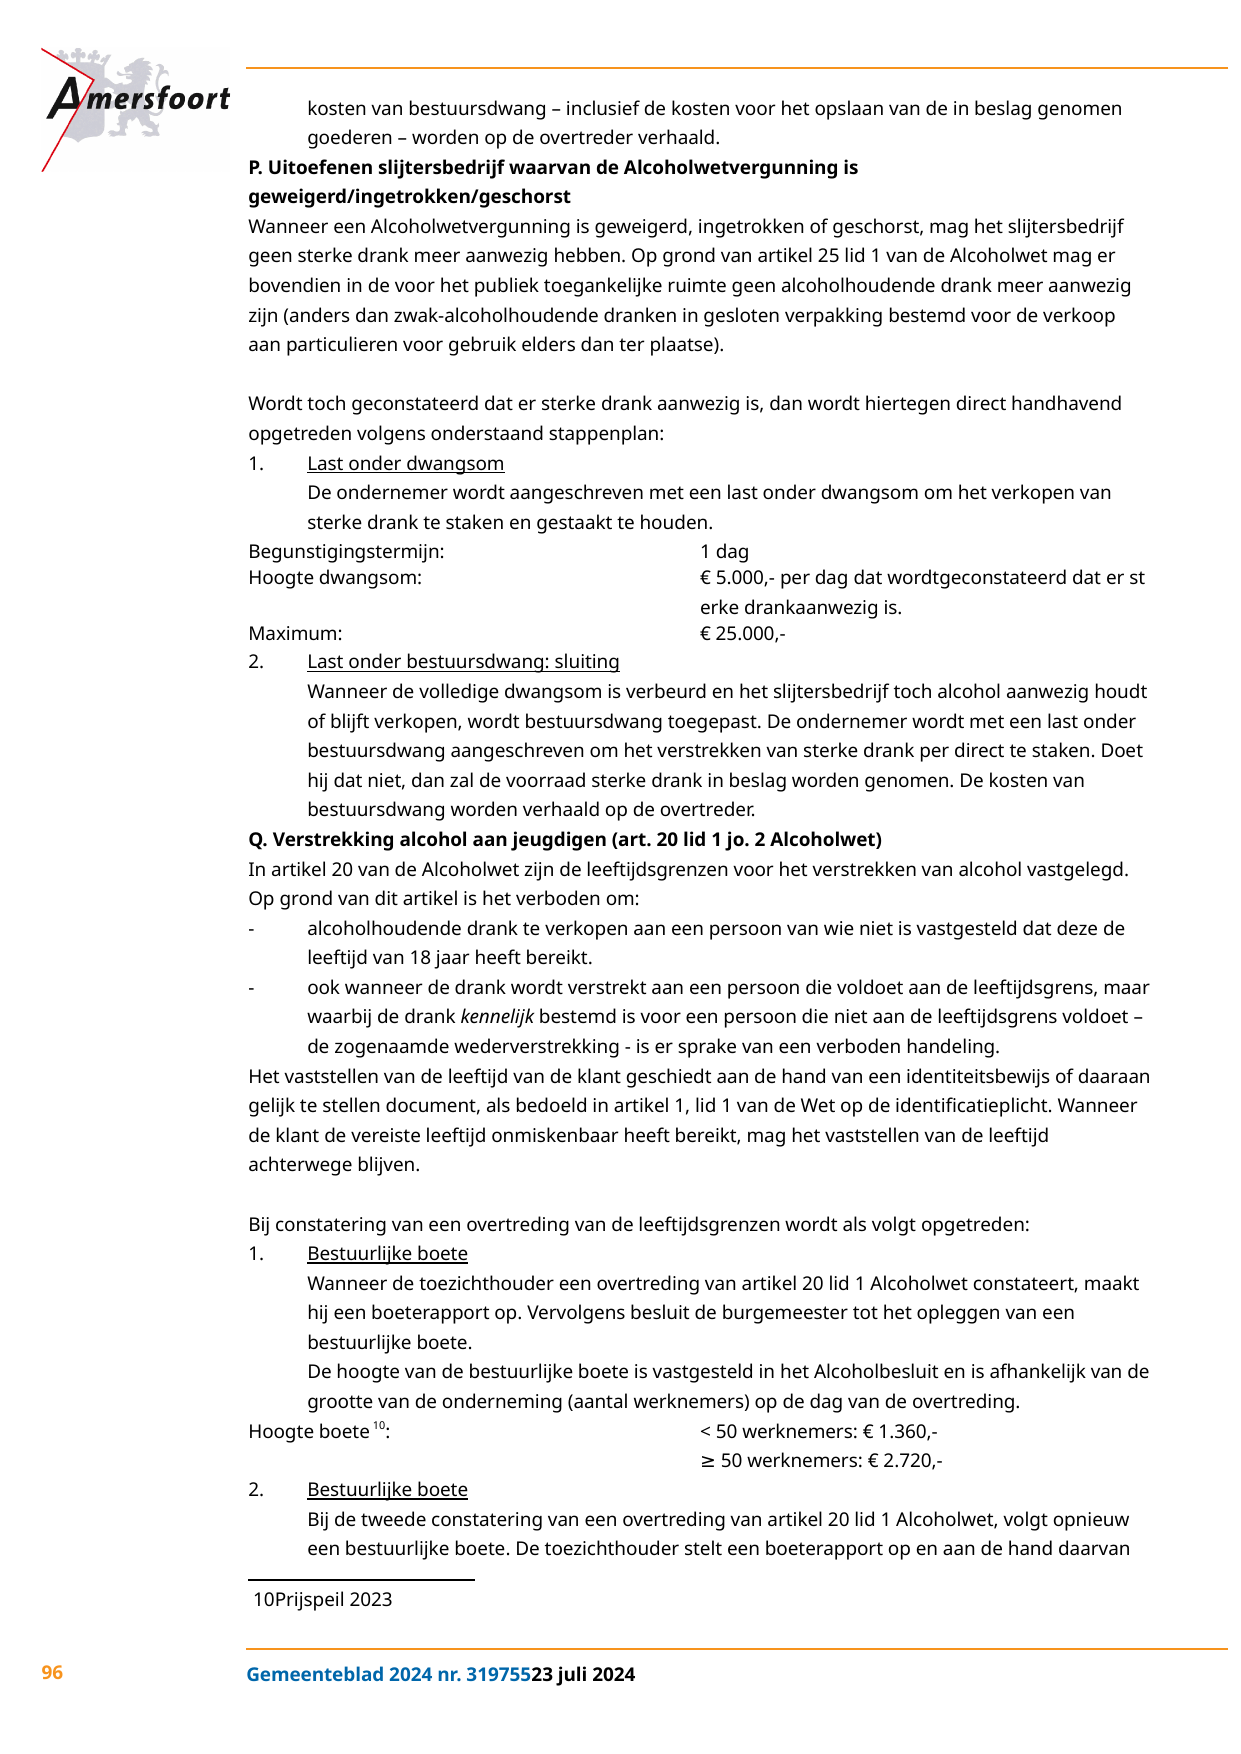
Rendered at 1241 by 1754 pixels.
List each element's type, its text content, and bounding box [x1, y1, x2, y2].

text Wordt toch geconstateerd dat er sterke drank aanwezig is, dan wordt hiertegen direct handhavend opgetreden volgens onderstaand stappenplan: [248, 391, 1152, 446]
list Bij de tweede constatering van een overtreding van artikel 20 lid 1 Alcoholwet, volgt opnieuw een bestuurlijke boete. De toezichthouder stelt een boeterapport op en aan de hand daarvan [248, 1506, 1152, 1561]
list De hoogte van de bestuurlijke boete is vastgesteld in het Alcoholbesluit en is afhankelijk van de grootte van de onderneming (aantal werknemers) op de dag van de overtreding. [248, 1359, 1152, 1414]
table_header < 50 werknemers: € 1.360,- ≥ 50 werknemers: € 2.720,- [700, 1418, 1152, 1473]
table_cell € 5.000,- per dag dat wordtgeconstateerd dat er sterke drankaanwezig is. [700, 564, 1152, 620]
table_cell Hoogte dwangsom: [248, 564, 700, 620]
list kosten van bestuursdwang – inclusief de kosten voor het opslaan van de in beslag genomen goederen – worden op de overtreder verhaald. [248, 95, 1152, 150]
list Wanneer de toezichthouder een overtreding van artikel 20 lid 1 Alcoholwet constateert, maakt hij een boeterapport op. Vervolgens besluit de burgemeester tot het opleggen van een bestuurlijke boete. [248, 1270, 1152, 1355]
picture [41, 47, 231, 172]
table_cell Maximum: [248, 620, 700, 645]
list Bestuurlijke boete [248, 1240, 1152, 1266]
text Q. Verstrekking alcohol aan jeugdigen (art. 20 lid 1 jo. 2 Alcoholwet) [248, 826, 1152, 852]
list Wanneer de volledige dwangsom is verbeurd en het slijtersbedrijf toch alcohol aanwezig houdt of blijft verkopen, wordt bestuursdwang toegepast. De ondernemer wordt met een last onder bestuursdwang aangeschreven om het verstrekken van sterke drank per direct te staken. Doet hij dat niet, dan zal de voorraad sterke drank in beslag worden genomen. De kosten van bestuursdwang worden verhaald op de overtreder. [248, 678, 1152, 822]
table_header Begunstigingstermijn: [248, 539, 700, 564]
table_header Hoogte boete: [248, 1418, 700, 1473]
table_header 1 dag [700, 539, 1152, 564]
list Last onder bestuursdwang: sluiting [248, 649, 1152, 674]
text Wanneer een Alcoholwetvergunning is geweigerd, ingetrokken of geschorst, mag het slijtersbedrijf geen sterke drank meer aanwezig hebben. Op grond van artikel 25 lid 1 van de Alcoholwet mag er bovendien in de voor het publiek toegankelijke ruimte geen alcoholhoudende drank meer aanwezig zijn (anders dan zwak-alcoholhoudende dranken in gesloten verpakking bestemd voor de verkoop aan particulieren voor gebruik elders dan ter plaatse). [248, 213, 1152, 357]
list De ondernemer wordt aangeschreven met een last onder dwangsom om het verkopen van sterke drank te staken en gestaakt te houden. [248, 479, 1152, 535]
text Het vaststellen van de leeftijd van de klant geschiedt aan de hand van een identiteitsbewijs of daaraan gelijk te stellen document, als bedoeld in artikel 1, lid 1 van de Wet op de identificatieplicht. Wanneer de klant de vereiste leeftijd onmiskenbaar heeft bereikt, mag het vaststellen van de leeftijd achterwege blijven. [248, 1063, 1152, 1177]
text Bij constatering van een overtreding van de leeftijdsgrenzen wordt als volgt opgetreden: [248, 1211, 1152, 1236]
list Last onder dwangsom [248, 450, 1152, 476]
table_cell € 25.000,- [700, 620, 1152, 645]
list ook wanneer de drank wordt verstrekt aan een persoon die voldoet aan de leeftijdsgrens, maar waarbij de drank kennelijk bestemd is voor een persoon die niet aan de leeftijdsgrens voldoet – de zogenaamde wederverstrekking - is er sprake van een verboden handeling. [248, 974, 1152, 1059]
list alcoholhoudende drank te verkopen aan een persoon van wie niet is vastgesteld dat deze de leeftijd van 18 jaar heeft bereikt. [248, 915, 1152, 970]
list Bestuurlijke boete [248, 1476, 1152, 1502]
text In artikel 20 van de Alcoholwet zijn de leeftijdsgrenzen voor het verstrekken van alcohol vastgelegd. Op grond van dit artikel is het verboden om: [248, 856, 1152, 911]
text P. Uitoefenen slijtersbedrijf waarvan de Alcoholwetvergunning is geweigerd/ingetrokken/geschorst [248, 154, 1152, 209]
